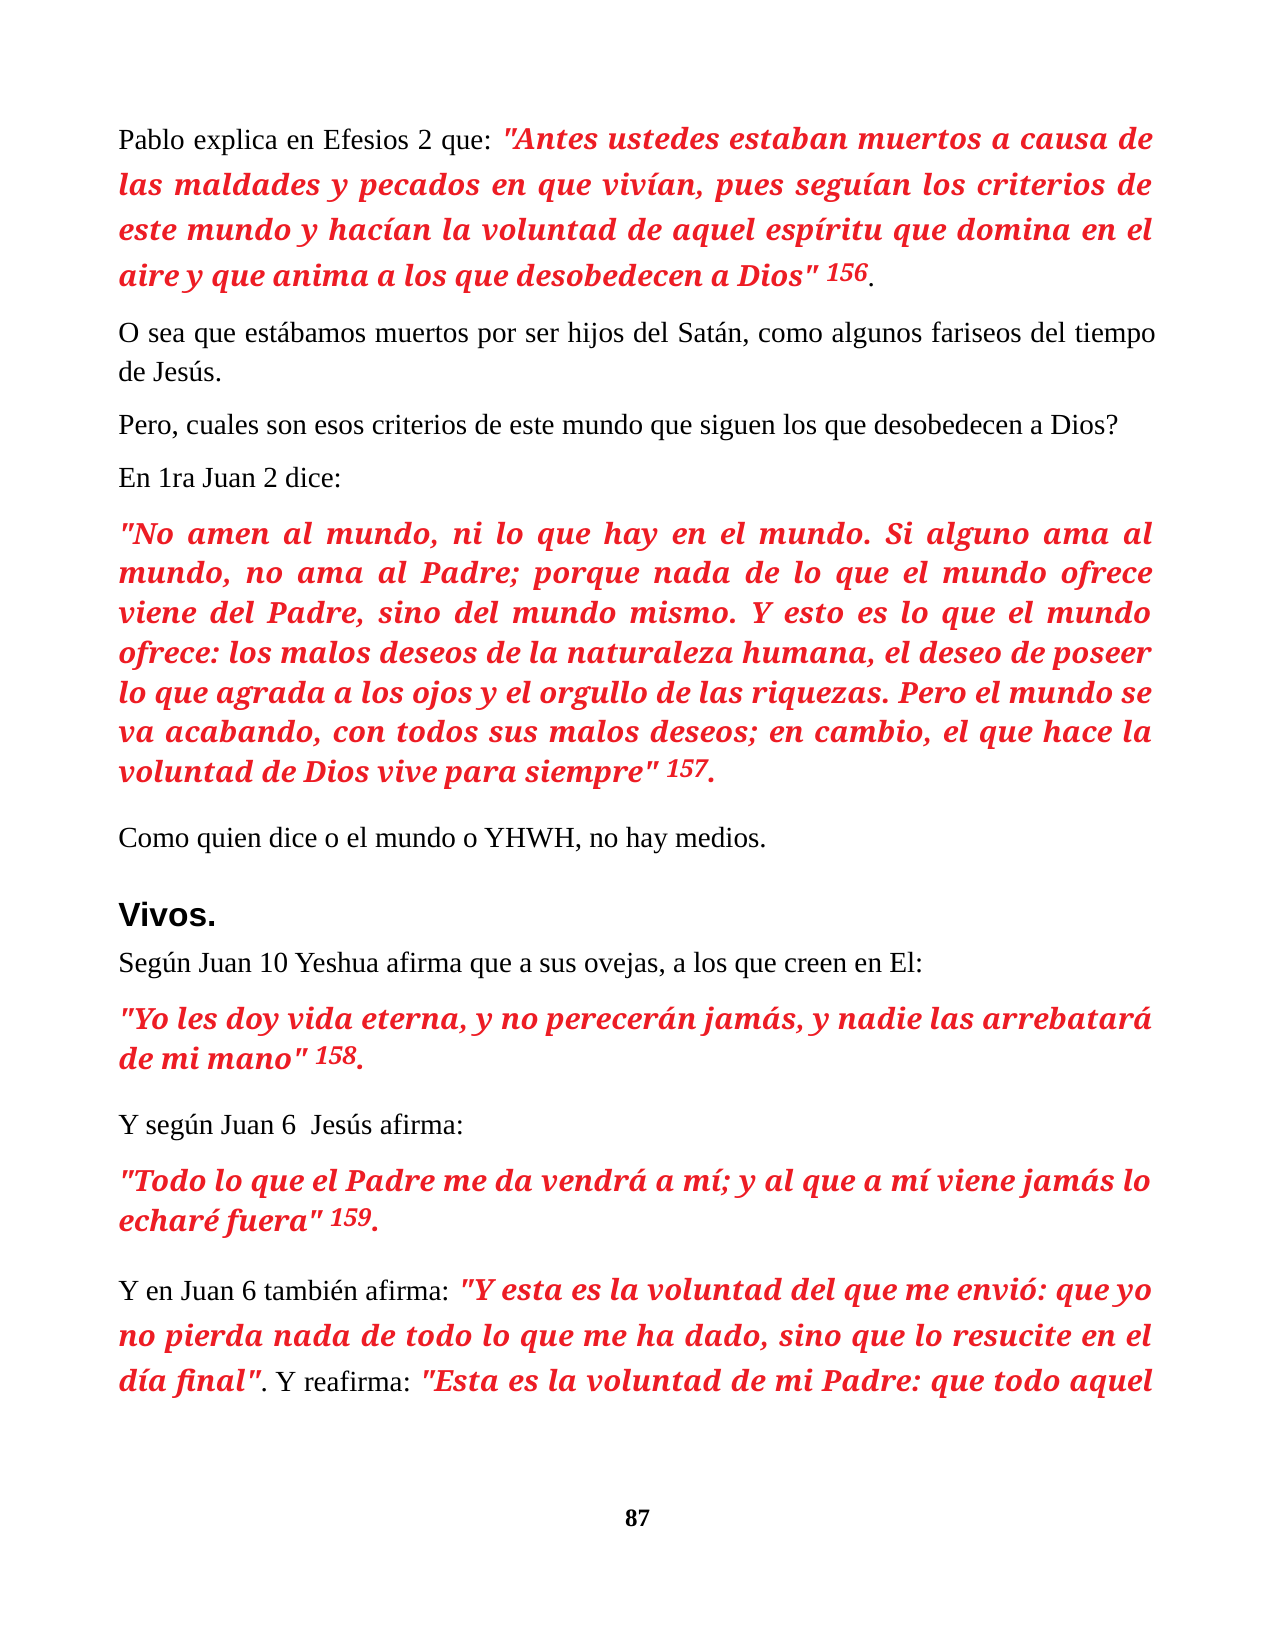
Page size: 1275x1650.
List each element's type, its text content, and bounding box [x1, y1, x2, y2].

text O sea que estábamos muertos por ser hijos del Satán, como algunos fariseos del tiempo de Jesús. [118, 315, 1157, 387]
text Según Juan 10 Yeshua afirma que a sus ovejas, a los que creen en El: [118, 946, 1157, 979]
text Como quien dice o el mundo o YHWH, no hay medios. [118, 820, 1157, 854]
text Pero, cuales son esos criterios de este mundo que siguen los que desobedecen a Dios? [118, 407, 1157, 440]
text Y en Juan 6 también afirma: "Y esta es la voluntad del que me envió: que yo no pierda nada de todo lo que me ha dado, sino que lo resucite en el día final". Y reafirma: "Esta es la voluntad de mi Padre: que todo aquel [118, 1269, 1157, 1400]
text Pablo explica en Efesios 2 que: "Antes ustedes estaban muertos a causa de las maldades y pecados en que vivían, pues seguían los criterios de este mundo y hacían la voluntad de aquel espíritu que domina en el aire y que anima a los que desobedecen a Dios" . [118, 118, 1157, 295]
text "Todo lo que el Padre me da vendrá a mí; y al que a mí viene jamás lo echaré fuera" . [118, 1161, 1157, 1240]
text "Yo les doy vida eterna, y no perecerán jamás, y nadie las arrebatará de mi mano" . [118, 999, 1157, 1078]
subtitle Vivos. [118, 894, 1157, 933]
text "No amen al mundo, ni lo que hay en el mundo. Si alguno ama al mundo, no ama al Padre; porque nada de lo que el mundo ofrece viene del Padre, sino del mundo mismo. Y esto es lo que el mundo ofrece: los malos deseos de la naturaleza humana, el deseo de poseer lo que agrada a los ojos y el orgullo de las riquezas. Pero el mundo se va acabando, con todos sus malos deseos; en cambio, el que hace la voluntad de Dios vive para siempre" . [118, 513, 1157, 791]
text En 1ra Juan 2 dice: [118, 460, 1157, 493]
text Y según Juan 6 Jesús afirma: [118, 1107, 1157, 1141]
